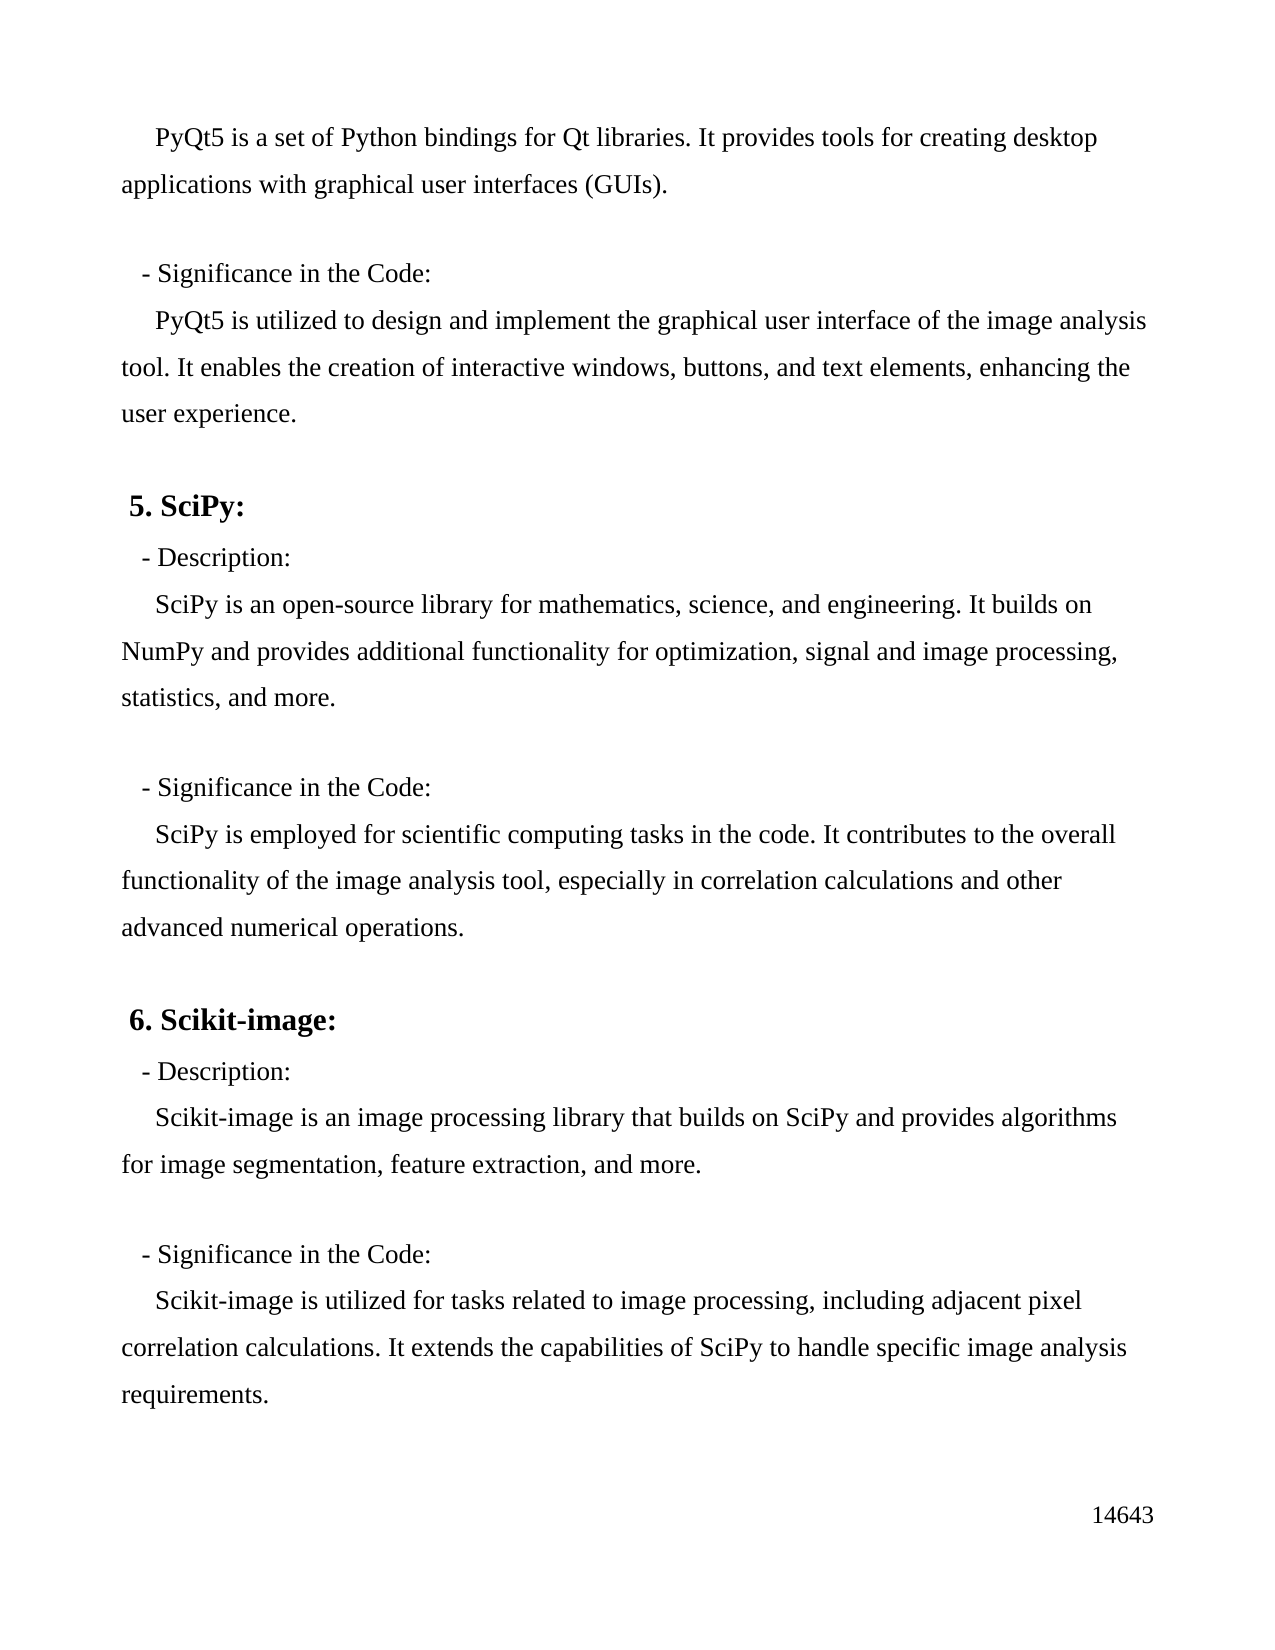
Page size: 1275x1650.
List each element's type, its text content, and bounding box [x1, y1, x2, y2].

text 6. Scikit-image: [121, 1001, 1154, 1037]
text SciPy is an open-source library for mathematics, science, and engineering. It builds on NumPy and provides additional functionality for optimization, signal and image processing, statistics, and more. [121, 588, 1154, 712]
text Scikit-image is utilized for tasks related to image processing, including adjacent pixel correlation calculations. It extends the capabilities of SciPy to handle specific image analysis requirements. [121, 1284, 1154, 1409]
text PyQt5 is utilized to design and implement the graphical user interface of the image analysis tool. It enables the creation of interactive windows, buttons, and text elements, enhancing the user experience. [121, 304, 1154, 429]
text - Significance in the Code: [121, 771, 1154, 802]
text - Description: [121, 1055, 1154, 1086]
text - Description: [121, 541, 1154, 572]
text Scikit-image is an image processing library that builds on SciPy and provides algorithms for image segmentation, feature extraction, and more. [121, 1101, 1154, 1179]
text 5. SciPy: [121, 487, 1154, 523]
text - Significance in the Code: [121, 1238, 1154, 1269]
text SciPy is employed for scientific computing tasks in the code. It contributes to the overall functionality of the image analysis tool, especially in correlation calculations and other advanced numerical operations. [121, 818, 1154, 942]
text - Significance in the Code: [121, 258, 1154, 289]
text PyQt5 is a set of Python bindings for Qt libraries. It provides tools for creating desktop applications with graphical user interfaces (GUIs). [121, 121, 1154, 199]
